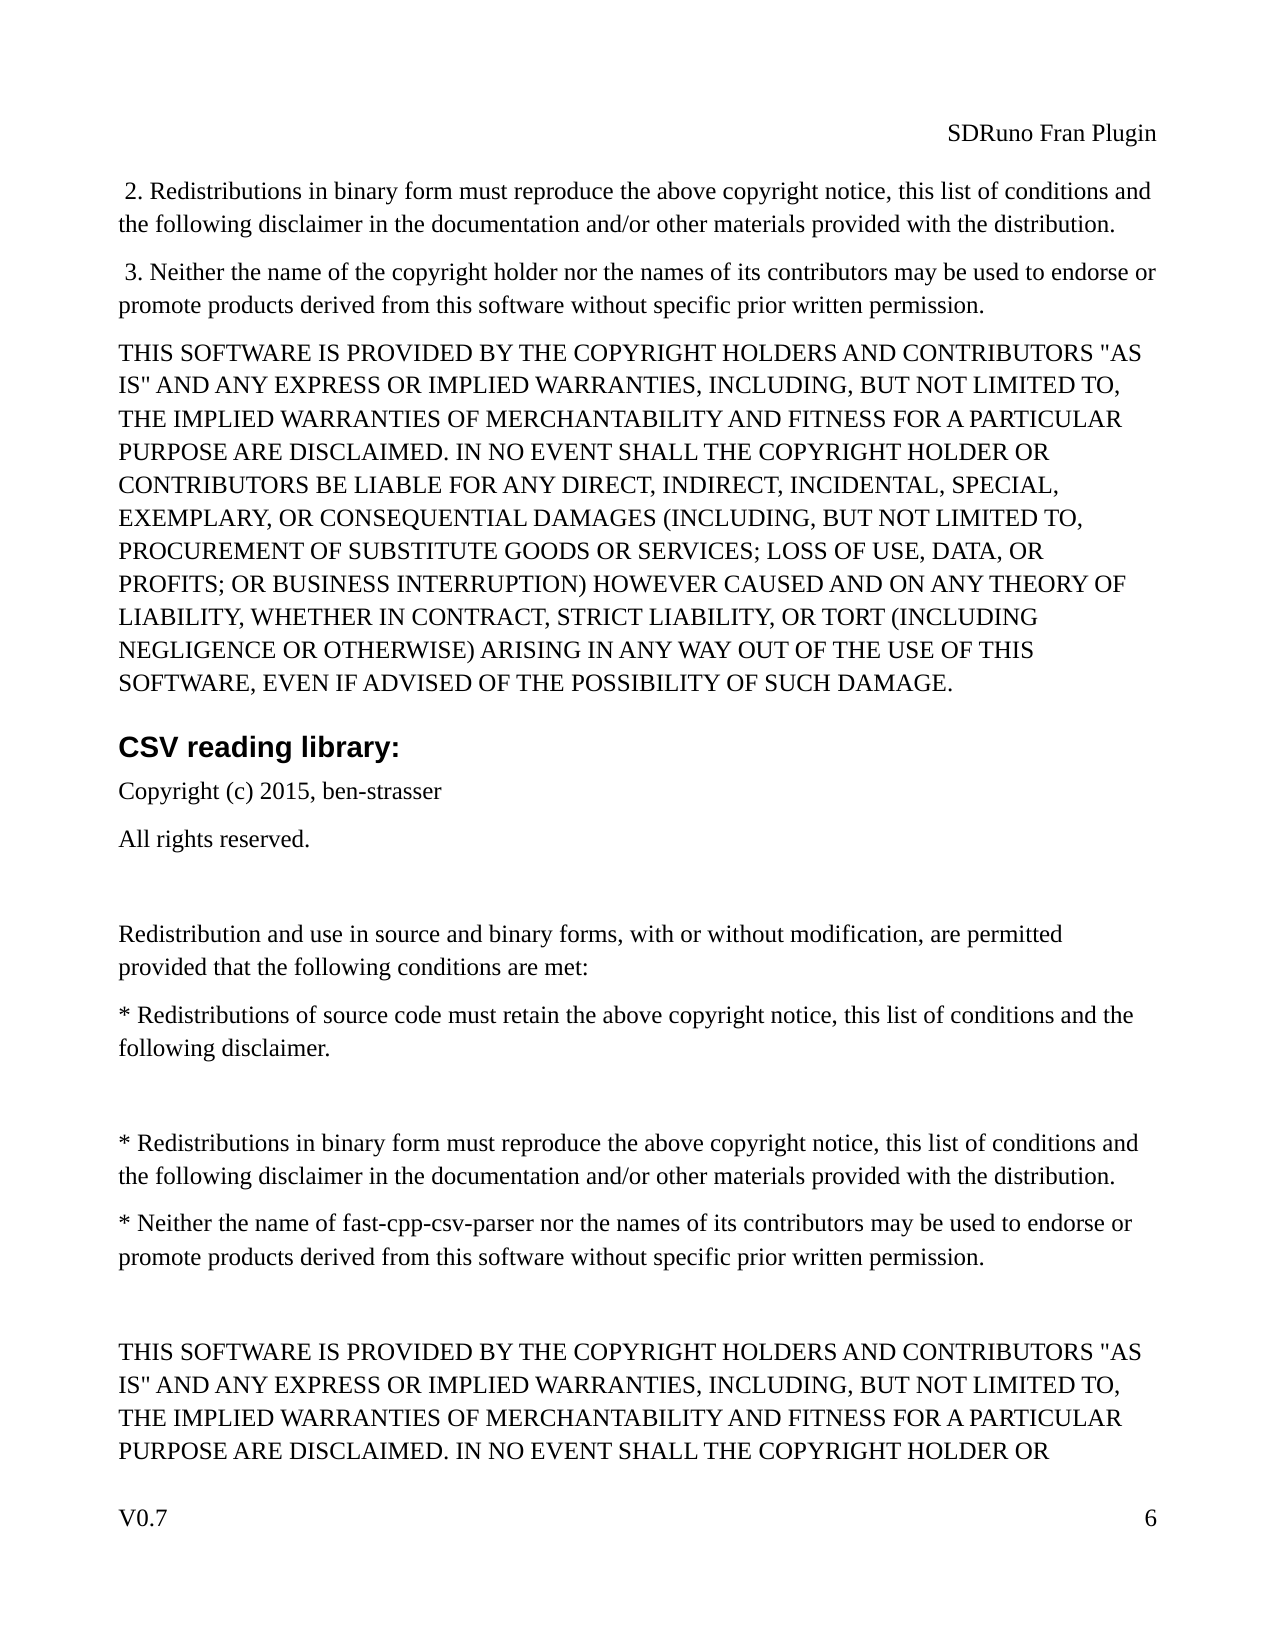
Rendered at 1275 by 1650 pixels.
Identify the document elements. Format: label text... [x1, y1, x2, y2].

text * Neither the name of fast-cpp-csv-parser nor the names of its contributors may be used to endorse or promote products derived from this software without specific prior written permission. [118, 1208, 1157, 1270]
text * Redistributions of source code must retain the above copyright notice, this list of conditions and the following disclaimer. [118, 1000, 1157, 1061]
text 3. Neither the name of the copyright holder nor the names of its contributors may be used to endorse or promote products derived from this software without specific prior written permission. [118, 257, 1157, 319]
text Copyright (c) 2015, ben-strasser [118, 776, 1157, 805]
text THIS SOFTWARE IS PROVIDED BY THE COPYRIGHT HOLDERS AND CONTRIBUTORS "AS IS" AND ANY EXPRESS OR IMPLIED WARRANTIES, INCLUDING, BUT NOT LIMITED TO, THE IMPLIED WARRANTIES OF MERCHANTABILITY AND FITNESS FOR A PARTICULAR PURPOSE ARE DISCLAIMED. IN NO EVENT SHALL THE COPYRIGHT HOLDER OR CONTRIBUTORS BE LIABLE FOR ANY DIRECT, INDIRECT, INCIDENTAL, SPECIAL, EXEMPLARY, OR CONSEQUENTIAL DAMAGES (INCLUDING, BUT NOT LIMITED TO, PROCUREMENT OF SUBSTITUTE GOODS OR SERVICES; LOSS OF USE, DATA, OR PROFITS; OR BUSINESS INTERRUPTION) HOWEVER CAUSED AND ON ANY THEORY OF LIABILITY, WHETHER IN CONTRACT, STRICT LIABILITY, OR TORT (INCLUDING NEGLIGENCE OR OTHERWISE) ARISING IN ANY WAY OUT OF THE USE OF THIS SOFTWARE, EVEN IF ADVISED OF THE POSSIBILITY OF SUCH DAMAGE. [118, 338, 1157, 697]
text 2. Redistributions in binary form must reproduce the above copyright notice, this list of conditions and the following disclaimer in the documentation and/or other materials provided with the distribution. [118, 176, 1157, 238]
text * Redistributions in binary form must reproduce the above copyright notice, this list of conditions and the following disclaimer in the documentation and/or other materials provided with the distribution. [118, 1128, 1157, 1190]
text Redistribution and use in source and binary forms, with or without modification, are permitted provided that the following conditions are met: [118, 919, 1157, 981]
text All rights reserved. [118, 824, 1157, 853]
subtitle CSV reading library: [118, 730, 1157, 764]
text THIS SOFTWARE IS PROVIDED BY THE COPYRIGHT HOLDERS AND CONTRIBUTORS "AS IS" AND ANY EXPRESS OR IMPLIED WARRANTIES, INCLUDING, BUT NOT LIMITED TO, THE IMPLIED WARRANTIES OF MERCHANTABILITY AND FITNESS FOR A PARTICULAR PURPOSE ARE DISCLAIMED. IN NO EVENT SHALL THE COPYRIGHT HOLDER OR [118, 1337, 1157, 1464]
